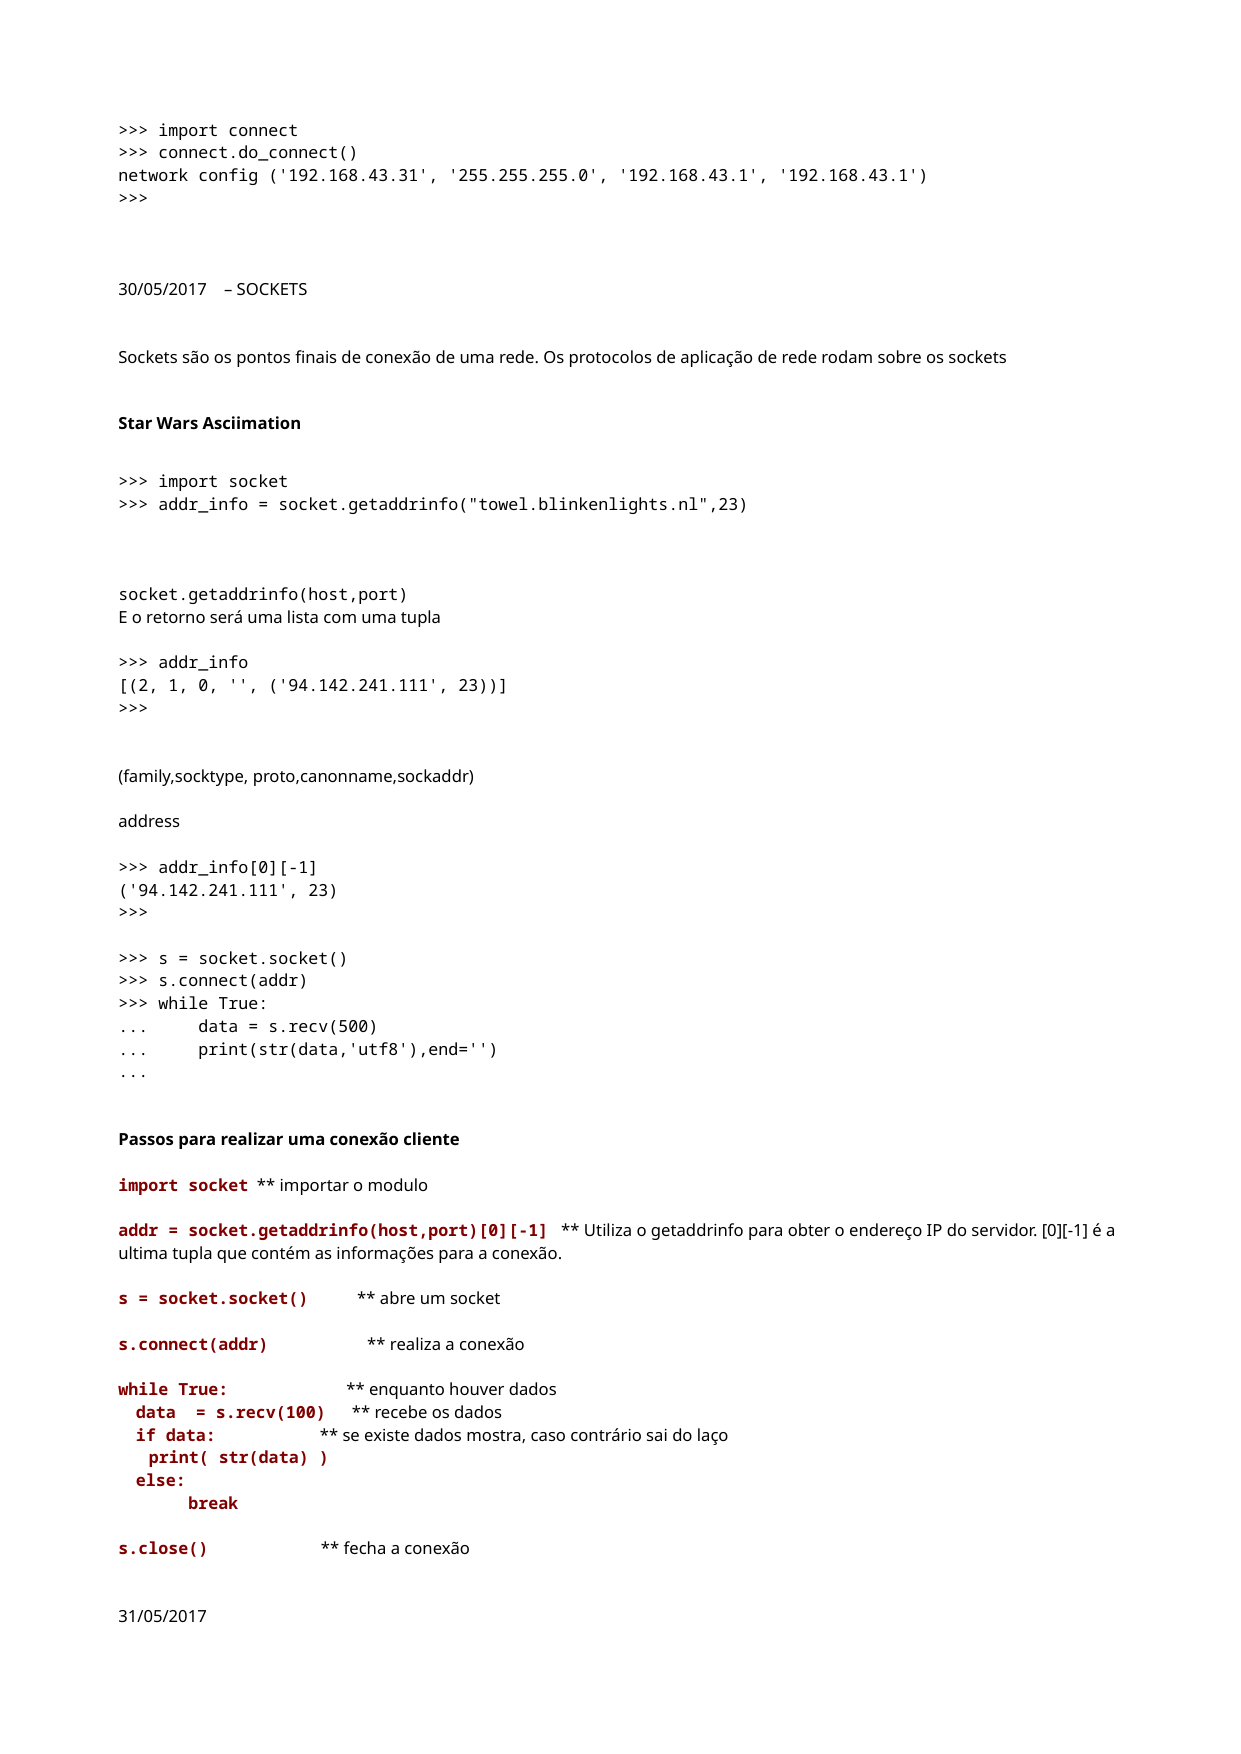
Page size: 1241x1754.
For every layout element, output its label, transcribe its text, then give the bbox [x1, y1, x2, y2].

text ... data = s.recv(500) [118, 1014, 1122, 1037]
text >>> [118, 186, 1122, 209]
text data = s.recv(100) ** recebe os dados [118, 1400, 1122, 1423]
text ... print(str(data,'utf8'),end='') [118, 1037, 1122, 1060]
text if data: ** se existe dados mostra, caso contrário sai do laço [118, 1423, 1122, 1446]
text print( str(data) ) [118, 1446, 1122, 1468]
text break [118, 1491, 1122, 1514]
text s = socket.socket() ** abre um socket [118, 1287, 1122, 1309]
text >>> addr_info [118, 651, 1122, 674]
text else: [118, 1468, 1122, 1491]
text socket.getaddrinfo(host,port) [118, 583, 1122, 606]
text while True: ** enquanto houver dados [118, 1378, 1122, 1400]
text [(2, 1, 0, '', ('94.142.241.111', 23))] [118, 674, 1122, 696]
text >>> [118, 696, 1122, 719]
text 31/05/2017 [118, 1605, 1122, 1627]
text >>> connect.do_connect() [118, 141, 1122, 163]
text >>> addr_info[0][-1] [118, 855, 1122, 878]
text E o retorno será uma lista com uma tupla [118, 606, 1122, 628]
text address [118, 810, 1122, 833]
text import socket ** importar o modulo [118, 1173, 1122, 1196]
text >>> s.connect(addr) [118, 969, 1122, 992]
text Passos para realizar uma conexão cliente [118, 1128, 1122, 1151]
text 30/05/2017 – SOCKETS [118, 277, 1122, 300]
text s.close() ** fecha a conexão [118, 1537, 1122, 1559]
text >>> [118, 901, 1122, 923]
text network config ('192.168.43.31', '255.255.255.0', '192.168.43.1', '192.168.43.1') [118, 163, 1122, 186]
text Sockets são os pontos finais de conexão de uma rede. Os protocolos de aplicação de rede rodam sobre os sockets [118, 345, 1122, 368]
text addr = socket.getaddrinfo(host,port)[0][-1] ** Utiliza o getaddrinfo para obter o endereço IP do servidor. [0][-1] é a ultima tupla que contém as informações para a conexão. [118, 1219, 1122, 1264]
text >>> import socket [118, 469, 1122, 492]
text >>> import connect [118, 118, 1122, 141]
text ('94.142.241.111', 23) [118, 878, 1122, 901]
text >>> s = socket.socket() [118, 946, 1122, 969]
text >>> while True: [118, 992, 1122, 1014]
subtitle Star Wars Asciimation [118, 411, 1122, 434]
text s.connect(addr) ** realiza a conexão [118, 1332, 1122, 1355]
text >>> addr_info = socket.getaddrinfo("towel.blinkenlights.nl",23) [118, 492, 1122, 515]
text ... [118, 1060, 1122, 1082]
text (family,socktype, proto,canonname,sockaddr) [118, 764, 1122, 787]
